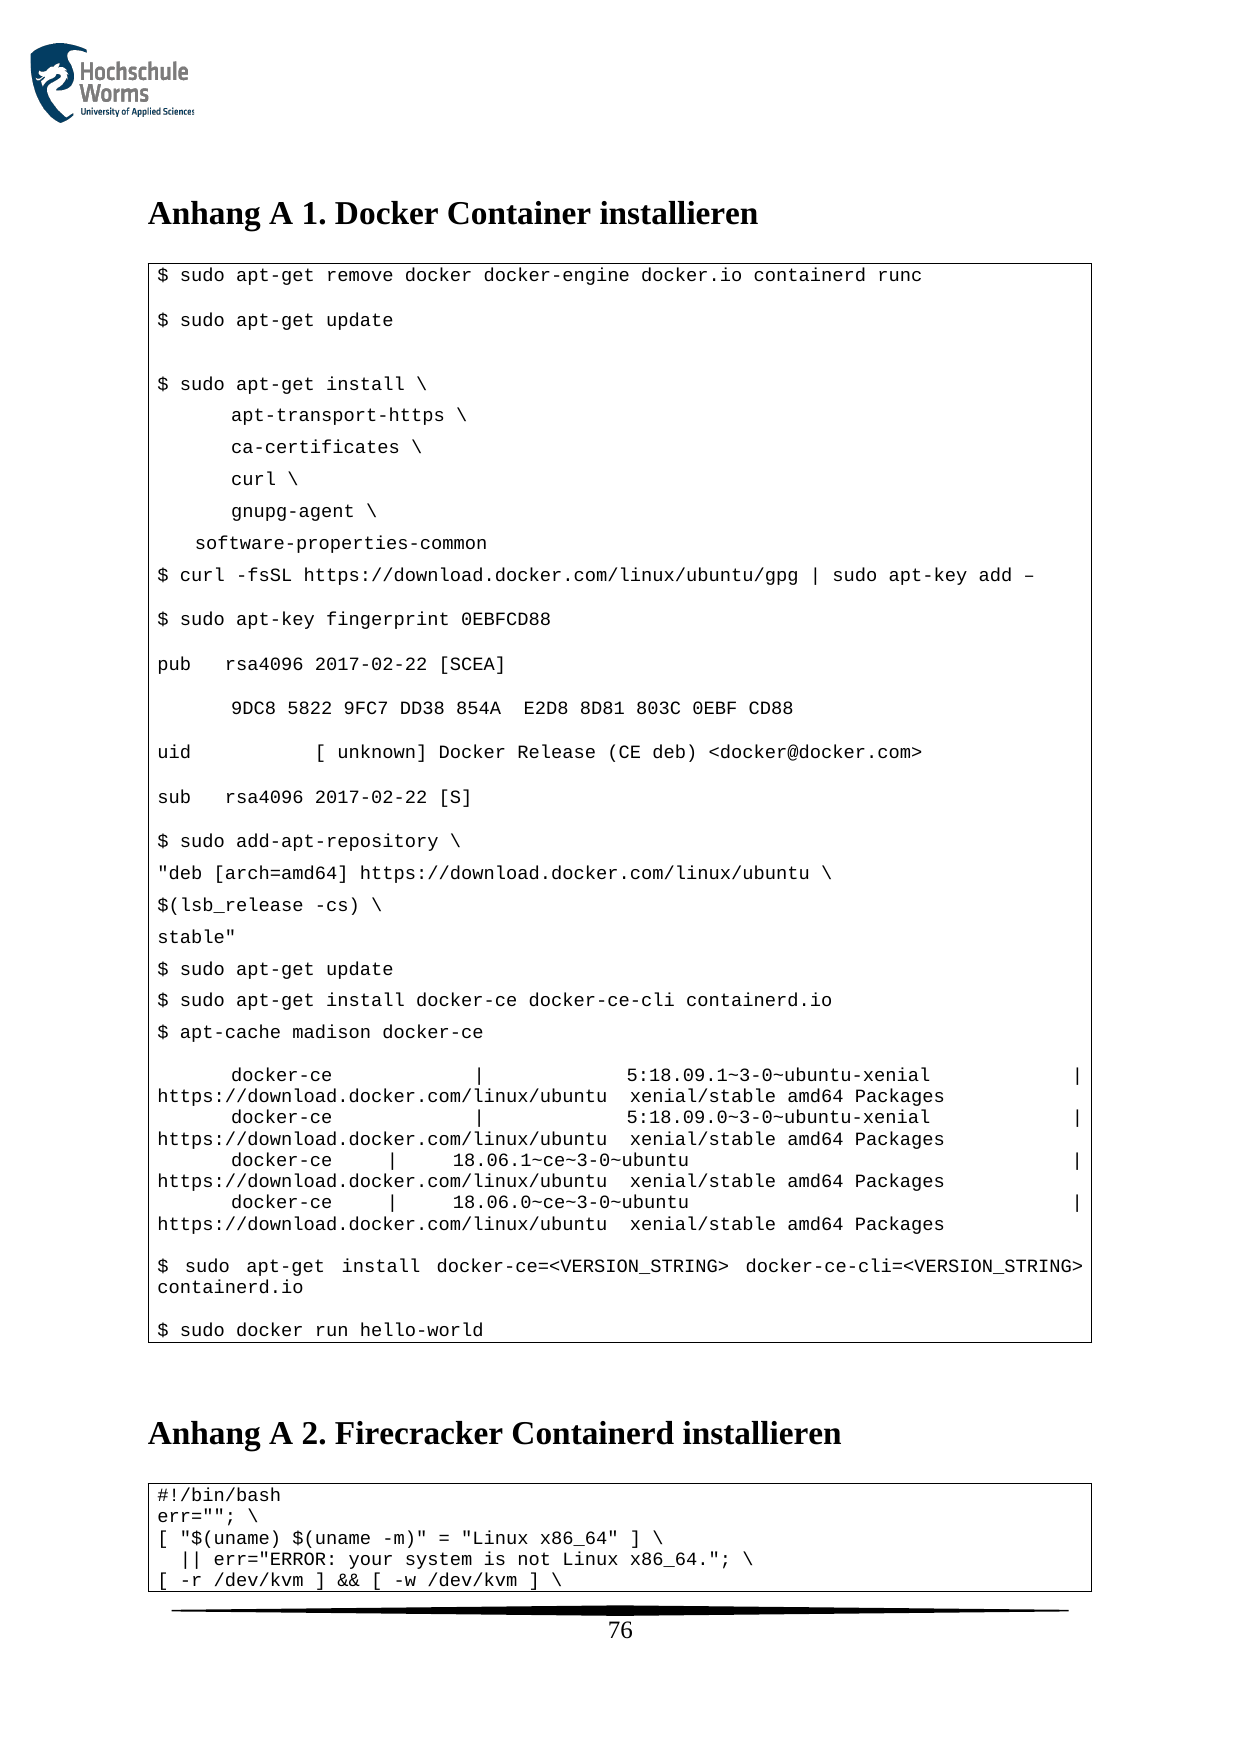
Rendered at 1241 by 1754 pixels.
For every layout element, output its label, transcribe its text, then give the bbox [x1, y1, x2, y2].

text uid [ unknown] Docker Release (CE deb) <docker@docker.com> [149, 740, 1091, 764]
text docker-ce | 18.06.0~ce~3-0~ubuntu | https://download.docker.com/linux/ubuntu xenial/stable amd64 Packages [149, 1190, 1091, 1236]
text $ sudo apt-key fingerprint 0EBFCD88 [149, 607, 1091, 631]
text $ apt-cache madison docker-ce [149, 1020, 1091, 1044]
text #!/bin/bash [149, 1484, 1091, 1504]
text $ sudo apt-get update [149, 956, 1091, 981]
text docker-ce | 5:18.09.0~3-0~ubuntu-xenial | https://download.docker.com/linux/ubuntu xenial/stable amd64 Packages [149, 1105, 1091, 1147]
text [ -r /dev/kvm ] && [ -w /dev/kvm ] \ [149, 1568, 1091, 1591]
text || err="ERROR: your system is not Linux x86_64."; \ [149, 1547, 1091, 1568]
text $ sudo apt-get install docker-ce docker-ce-cli containerd.io [149, 988, 1091, 1012]
text $ sudo apt-get remove docker docker-engine docker.io containerd runc [149, 264, 1091, 287]
text $ curl -fsSL https://download.docker.com/linux/ubuntu/gpg | sudo apt-key add – [149, 562, 1091, 587]
text gnupg-agent \ [149, 499, 1091, 523]
text Anhang A 2. Firecracker Containerd installieren [148, 1413, 1092, 1451]
text $ sudo add-apt-repository \ [149, 829, 1091, 853]
text apt-transport-https \ [149, 403, 1091, 427]
text docker-ce | 5:18.09.1~3-0~ubuntu-xenial | https://download.docker.com/linux/ubuntu xenial/stable amd64 Packages [149, 1062, 1091, 1105]
text Anhang A 1. Docker Container installieren [148, 193, 1092, 231]
text "deb [arch=amd64] https://download.docker.com/linux/ubuntu \ [149, 861, 1091, 885]
text stable" [149, 924, 1091, 949]
text ca-certificates \ [149, 435, 1091, 459]
text software-properties-common [149, 531, 1091, 555]
text sub rsa4096 2017-02-22 [S] [149, 784, 1091, 809]
text 9DC8 5822 9FC7 DD38 854A E2D8 8D81 803C 0EBF CD88 [149, 696, 1091, 720]
text $ sudo docker run hello-world [149, 1317, 1091, 1342]
text pub rsa4096 2017-02-22 [SCEA] [149, 651, 1091, 676]
text $ sudo apt-get install \ [149, 371, 1091, 396]
text [ "$(uname) $(uname -m)" = "Linux x86_64" ] \ [149, 1525, 1091, 1547]
text $(lsb_release -cs) \ [149, 892, 1091, 917]
text curl \ [149, 467, 1091, 491]
text err=""; \ [149, 1504, 1091, 1525]
text $ sudo apt-get install docker-ce=<VERSION_STRING> docker-ce-cli=<VERSION_STRING> containerd.io [149, 1254, 1091, 1299]
text $ sudo apt-get update [149, 307, 1091, 332]
text docker-ce | 18.06.1~ce~3-0~ubuntu | https://download.docker.com/linux/ubuntu xenial/stable amd64 Packages [149, 1147, 1091, 1190]
